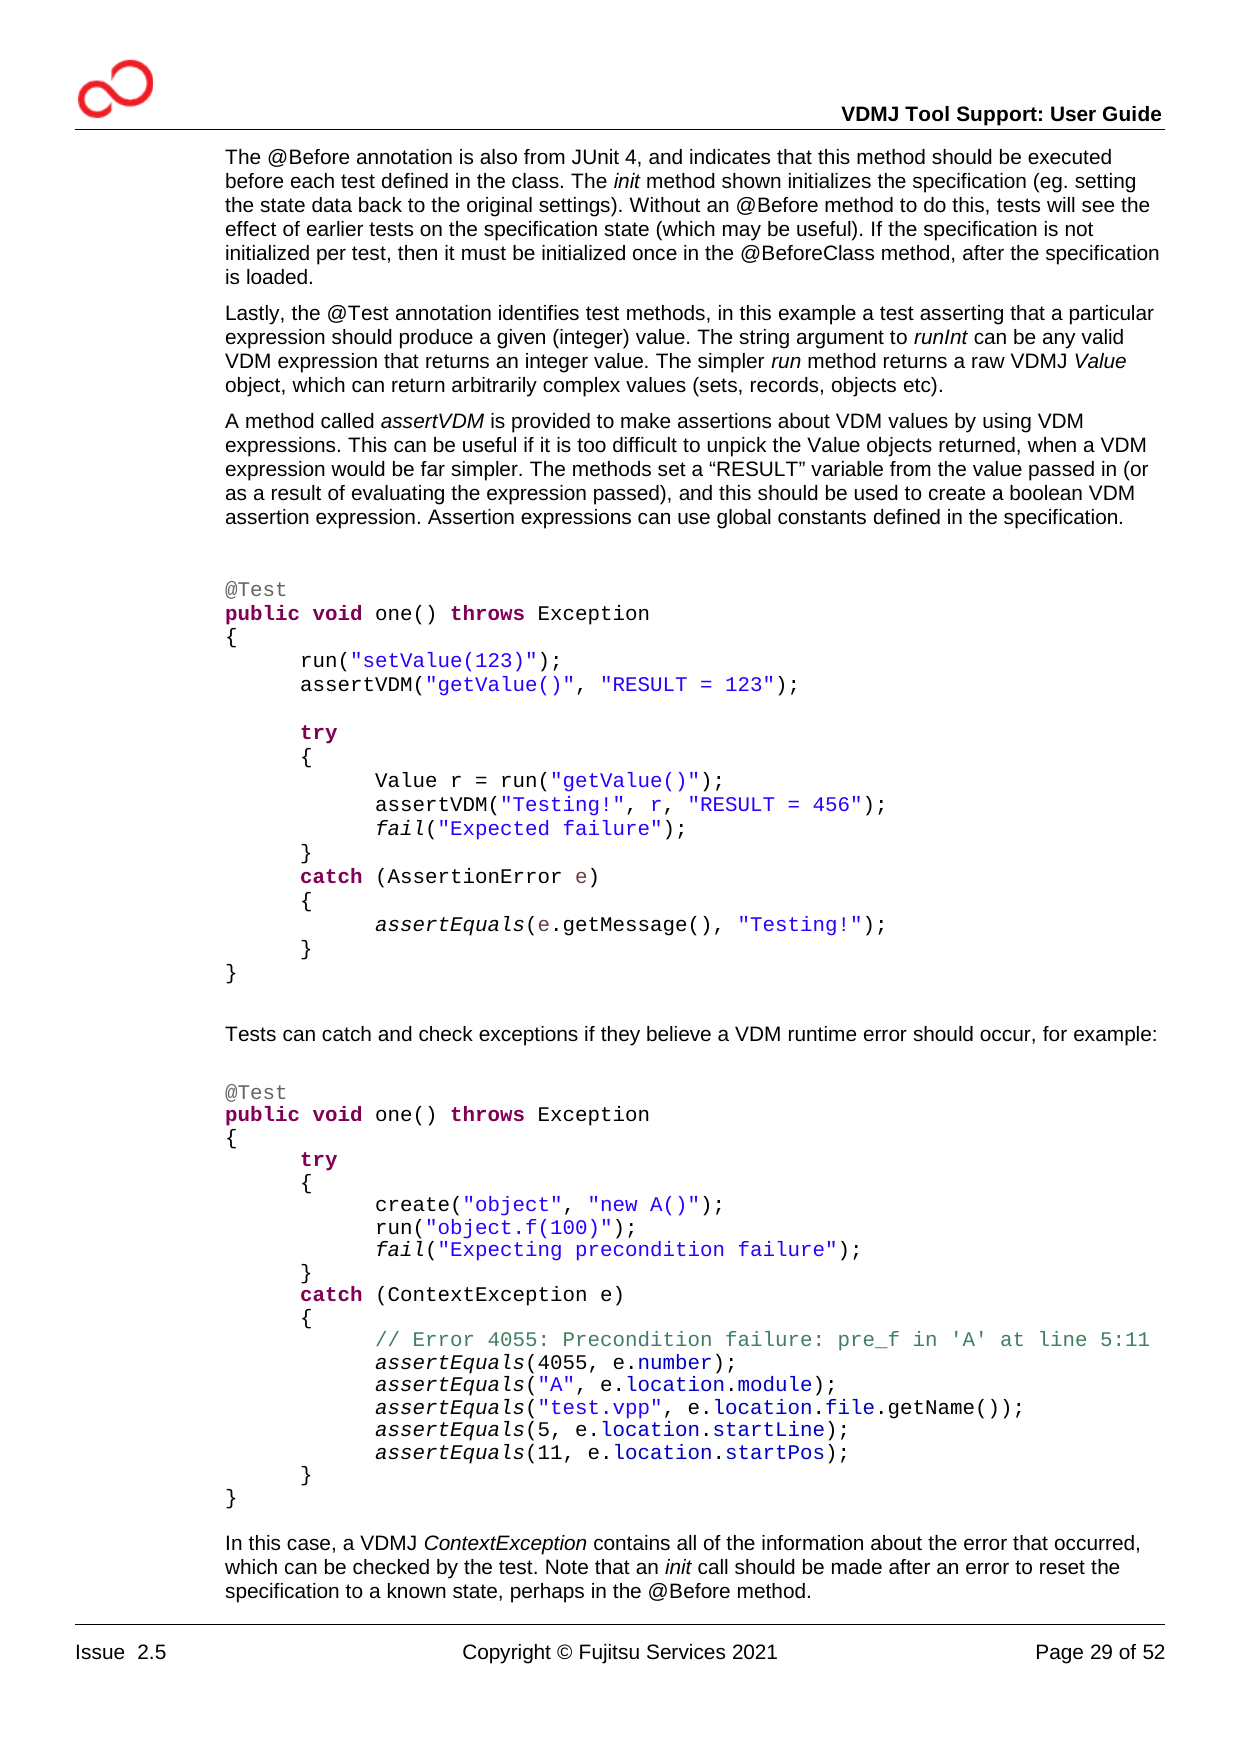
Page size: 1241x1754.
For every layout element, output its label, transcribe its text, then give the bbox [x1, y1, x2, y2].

text catch (ContextException e) [225, 1284, 1165, 1306]
text { [150, 890, 1165, 914]
text { [225, 1171, 1165, 1194]
text { [225, 1126, 1165, 1149]
text assertEquals("test.vpp", e.location.file.getName()); [225, 1396, 1165, 1419]
text assertEquals(4055, e.number); [225, 1351, 1165, 1374]
text fail("Expected failure"); [150, 818, 1165, 842]
text @Test [150, 578, 1165, 602]
text Tests can catch and check exceptions if they believe a VDM runtime error should occur, for example: [225, 1022, 1165, 1046]
text Lastly, the @Test annotation identifies test methods, in this example a test asserting that a particular expression should produce a given (integer) value. The string argument to runInt can be any valid VDM expression that returns an integer value. The simpler run method returns a raw VDMJ Value object, which can return arbitrarily complex values (sets, records, objects etc). [225, 301, 1165, 397]
text The @Before annotation is also from JUnit 4, and indicates that this method should be executed before each test defined in the class. The init method shown initializes the specification (eg. setting the state data back to the original settings). Without an @Before method to do this, tests will see the effect of earlier tests on the specification state (which may be useful). If the specification is not initialized per test, then it must be initialized once in the @BeforeClass method, after the specification is loaded. [225, 145, 1165, 289]
text In this case, a VDMJ ContextException contains all of the information about the error that occurred, which can be checked by the test. Note that an init call should be made after an error to reset the specification to a known state, perhaps in the @Before method. [225, 1531, 1165, 1603]
text Value r = run("getValue()"); [150, 770, 1165, 794]
text A method called assertVDM is provided to make assertions about VDM values by using VDM expressions. This can be useful if it is too difficult to unpick the Value objects returned, when a VDM expression would be far simpler. The methods set a “RESULT” variable from the value passed in (or as a result of evaluating the expression passed), and this should be used to create a boolean VDM assertion expression. Assertion expressions can use global constants defined in the specification. [225, 410, 1165, 529]
text public void one() throws Exception [150, 602, 1165, 626]
text fail("Expecting precondition failure"); [225, 1239, 1165, 1261]
text try [225, 1149, 1165, 1171]
text } [225, 1261, 1165, 1284]
picture [78, 52, 153, 128]
text run("setValue(123)"); [150, 650, 1165, 674]
text assertEquals(e.getMessage(), "Testing!"); [150, 914, 1165, 938]
text } [225, 1486, 1165, 1509]
text { [150, 746, 1165, 770]
text } [150, 938, 1165, 962]
text { [225, 1306, 1165, 1329]
text assertEquals("A", e.location.module); [225, 1374, 1165, 1396]
text } [225, 1464, 1165, 1486]
text public void one() throws Exception [225, 1104, 1165, 1126]
text { [150, 626, 1165, 650]
text // Error 4055: Precondition failure: pre_f in 'A' at line 5:11 [225, 1329, 1165, 1351]
text assertVDM("getValue()", "RESULT = 123"); [150, 674, 1165, 698]
text catch (AssertionError e) [150, 866, 1165, 890]
text } [150, 842, 1165, 866]
text run("object.f(100)"); [225, 1216, 1165, 1239]
text assertVDM("Testing!", r, "RESULT = 456"); [150, 794, 1165, 818]
text assertEquals(5, e.location.startLine); [225, 1419, 1165, 1441]
text @Test [225, 1081, 1165, 1104]
text try [150, 722, 1165, 746]
text create("object", "new A()"); [225, 1194, 1165, 1216]
text assertEquals(11, e.location.startPos); [225, 1441, 1165, 1464]
text } [150, 962, 1165, 986]
